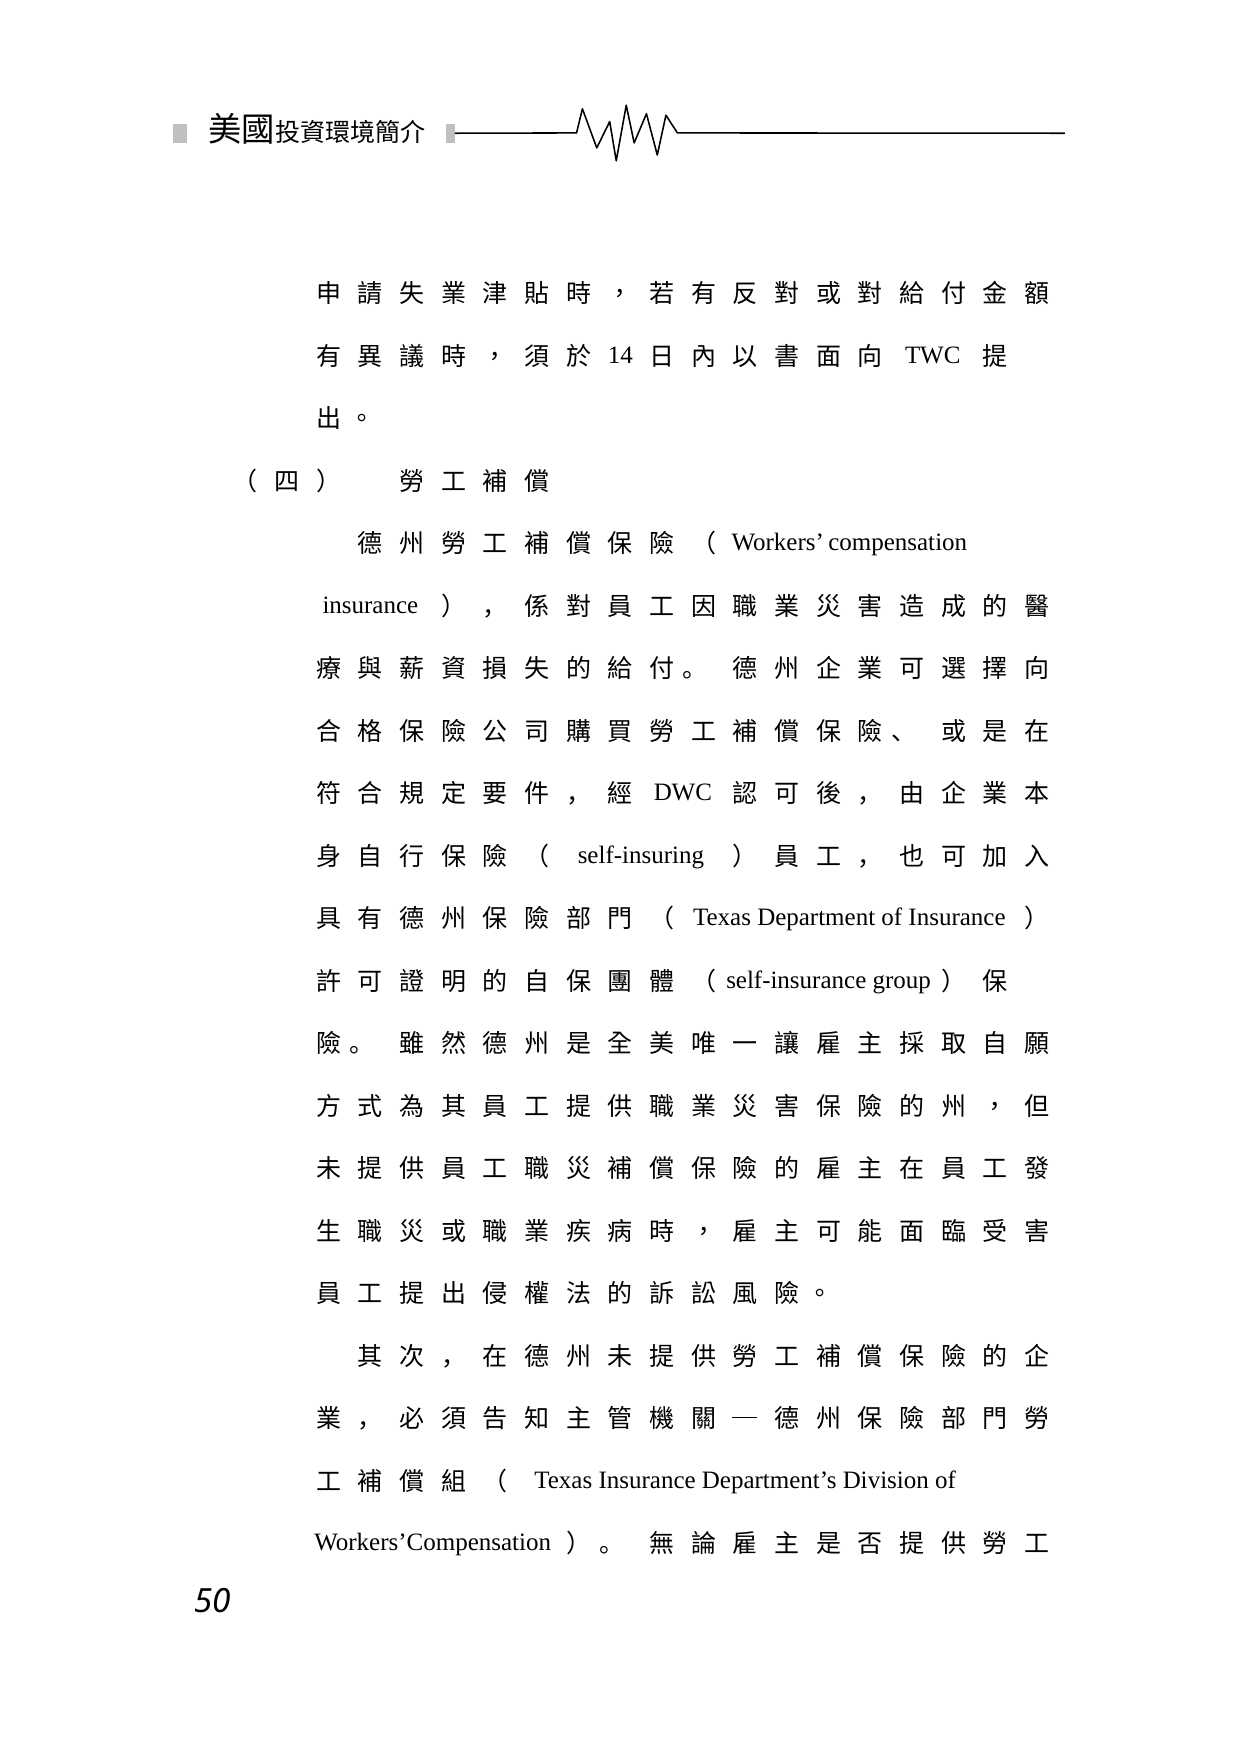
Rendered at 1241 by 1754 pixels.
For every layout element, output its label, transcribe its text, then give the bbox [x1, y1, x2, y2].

text 申請失業津貼時，若有反對或對給付金額有異議時，須於14日內以書面向TWC提出。 [281, 250, 1058, 438]
text 其次，在德州未提供勞工補償保險的企業，必須告知主管機關─德州保險部門勞工補償組（Texas Insurance Department’s Division of Workers’Compensation）。無論雇主是否提供勞工 [281, 1313, 1058, 1563]
text 德州勞工補償保險（Workers’ compensation insurance），係對員工因職業災害造成的醫療與薪資損失的給付。德州企業可選擇向合格保險公司購買勞工補償保險、或是在符合規定要件，經DWC認可後，由企業本身自行保險（self-insuring）員工，也可加入具有德州保險部門（Texas Department of Insurance）許可證明的自保團體（self-insurance group）保險。雖然德州是全美唯一讓雇主採取自願方式為其員工提供職業災害保險的州，但未提供員工職災補償保險的雇主在員工發生職災或職業疾病時，雇主可能面臨受害員工提出侵權法的訴訟風險。 [281, 500, 1058, 1313]
text （四） 勞工補償 [207, 438, 1058, 500]
